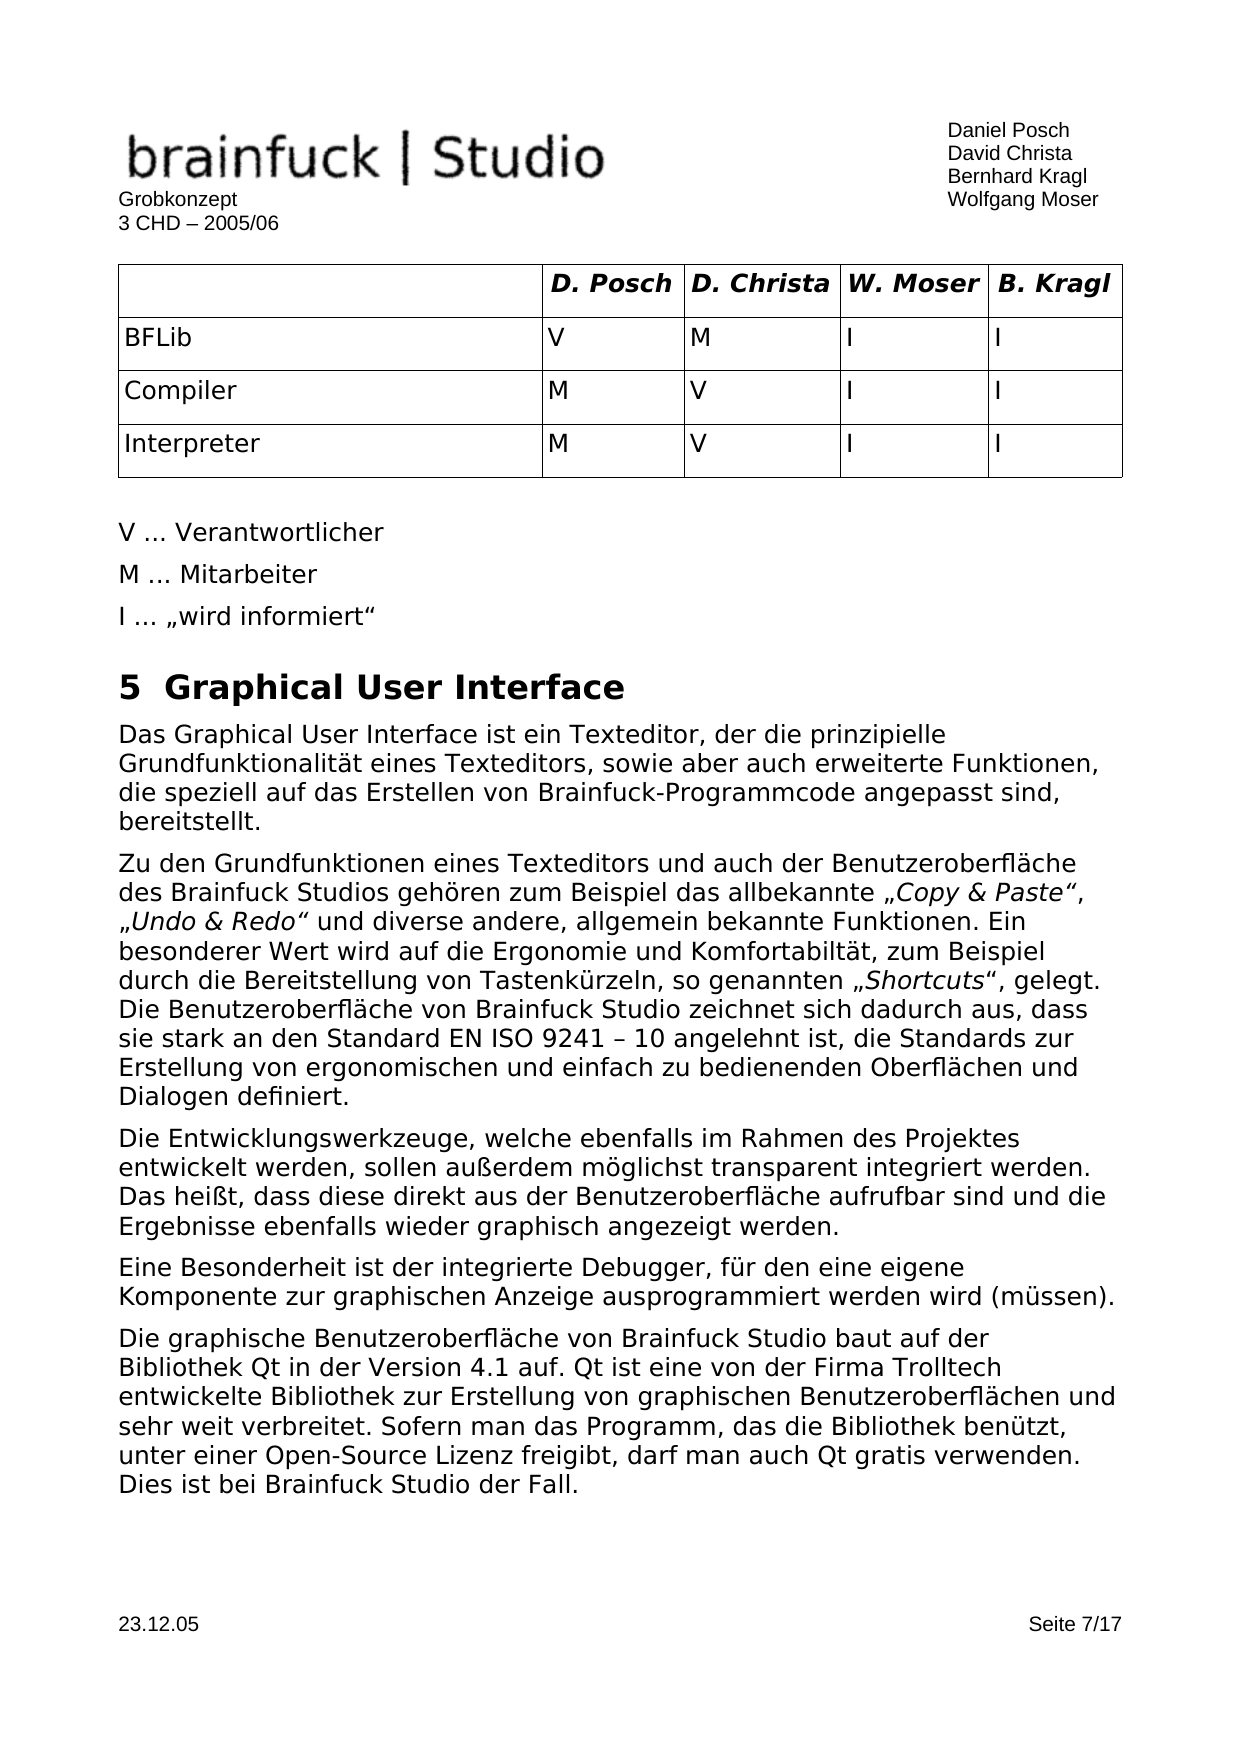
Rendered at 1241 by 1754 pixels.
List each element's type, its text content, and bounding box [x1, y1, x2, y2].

table_cell I [989, 371, 1122, 423]
table_header [119, 265, 542, 317]
table_cell I [989, 318, 1122, 370]
table_cell Compiler [119, 371, 542, 423]
text Zu den Grundfunktionen eines Texteditors und auch der Benutzeroberfläche des Brainfuck Studios gehören zum Beispiel das allbekannte „Copy & Paste“, „Undo & Redo“ und diverse andere, allgemein bekannte Funktionen. Ein besonderer Wert wird auf die Ergonomie und Komfortabiltät, zum Beispiel durch die Bereitstellung von Tastenkürzeln, so genannten „Shortcuts“, gelegt. Die Benutzeroberfläche von Brainfuck Studio zeichnet sich dadurch aus, dass sie stark an den Standard EN ISO 9241 – 10 angelehnt ist, die Standards zur Erstellung von ergonomischen und einfach zu bedienenden Oberflächen und Dialogen definiert. [118, 849, 1122, 1112]
table_cell I [989, 425, 1122, 477]
table_cell V [685, 371, 840, 423]
text Die Entwicklungswerkzeuge, welche ebenfalls im Rahmen des Projektes entwickelt werden, sollen außerdem möglichst transparent integriert werden. Das heißt, dass diese direkt aus der Benutzeroberfläche aufrufbar sind und die Ergebnisse ebenfalls wieder graphisch angezeigt werden. [118, 1124, 1122, 1241]
table_header D. Christa [685, 265, 840, 317]
picture [118, 118, 609, 187]
table_cell I [841, 425, 988, 477]
text V ... Verantwortlicher [118, 518, 1122, 548]
table_cell M [685, 318, 840, 370]
table_header B. Kragl [989, 265, 1122, 317]
table_cell I [841, 318, 988, 370]
text M ... Mitarbeiter [118, 560, 1122, 589]
table_header D. Posch [543, 265, 684, 317]
table_cell Interpreter [119, 425, 542, 477]
table_cell M [543, 371, 684, 423]
table_cell I [841, 371, 988, 423]
text Das Graphical User Interface ist ein Texteditor, der die prinzipielle Grundfunktionalität eines Texteditors, sowie aber auch erweiterte Funktionen, die speziell auf das Erstellen von Brainfuck-Programmcode angepasst sind, bereitstellt. [118, 720, 1122, 837]
table_cell V [685, 425, 840, 477]
table_header W. Moser [841, 265, 988, 317]
text I ... „wird informiert“ [118, 602, 1122, 631]
table_cell V [543, 318, 684, 370]
table_cell BFLib [119, 318, 542, 370]
text Eine Besonderheit ist der integrierte Debugger, für den eine eigene Komponente zur graphischen Anzeige ausprogrammiert werden wird (müssen). [118, 1253, 1122, 1312]
table_cell M [543, 425, 684, 477]
text Die graphische Benutzeroberfläche von Brainfuck Studio baut auf der Bibliothek Qt in der Version 4.1 auf. Qt ist eine von der Firma Trolltech entwickelte Bibliothek zur Erstellung von graphischen Benutzeroberflächen und sehr weit verbreitet. Sofern man das Programm, das die Bibliothek benützt, unter einer Open-Source Lizenz freigibt, darf man auch Qt gratis verwenden. Dies ist bei Brainfuck Studio der Fall. [118, 1324, 1122, 1499]
subtitle Graphical User Interface [118, 668, 1122, 707]
